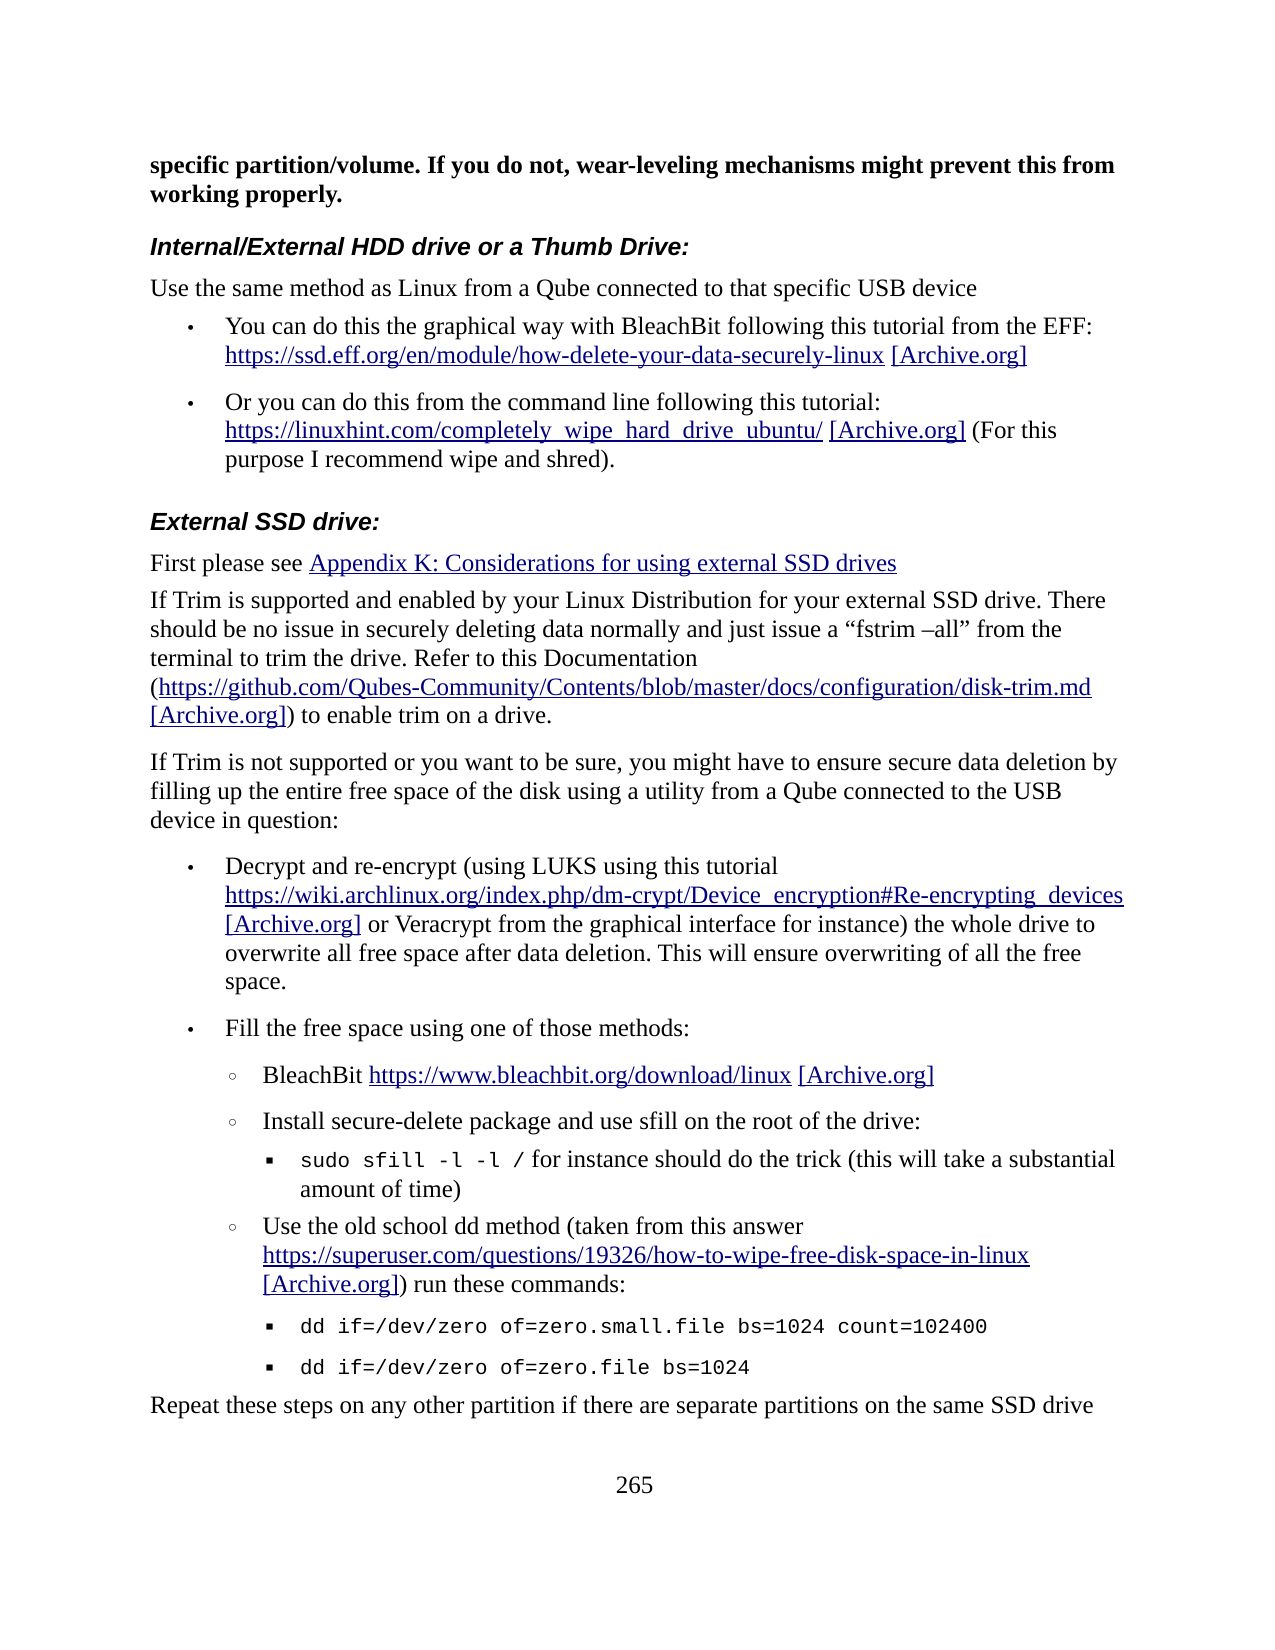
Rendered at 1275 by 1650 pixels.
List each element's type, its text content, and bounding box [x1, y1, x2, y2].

list dd if=/dev/zero of=zero.file bs=1024 [262, 1357, 1125, 1381]
list Install secure-delete package and use sfill on the root of the drive: [225, 1106, 1125, 1135]
text If Trim is supported and enabled by your Linux Distribution for your external SSD drive. There should be no issue in securely deleting data normally and just issue a “fstrim –all” from the terminal to trim the drive. Refer to this Documentation (https://github.com/Qubes-Community/Contents/blob/master/docs/configuration/disk-trim.md [Archive.org]) to enable trim on a drive. [150, 586, 1125, 729]
list Use the old school dd method (taken from this answer https://superuser.com/questions/19326/how-to-wipe-free-disk-space-in-linux [Archive.org]) run these commands: [225, 1211, 1125, 1298]
subtitle External SSD drive: [150, 507, 1125, 535]
list Fill the free space using one of those methods: [187, 1013, 1125, 1042]
list Or you can do this from the command line following this tutorial: https://linuxhint.com/completely_wipe_hard_drive_ubuntu/ [Archive.org] (For this purpose I recommend wipe and shred). [187, 387, 1125, 473]
subtitle Internal/External HDD drive or a Thumb Drive: [150, 232, 1125, 261]
text First please see Appendix K: Considerations for using external SSD drives [150, 548, 1125, 577]
list Decrypt and re-encrypt (using LUKS using this tutorial https://wiki.archlinux.org/index.php/dm-crypt/Device_encryption#Re-encrypting_devices [Archive.org] or Veracrypt from the graphical interface for instance) the whole drive to overwrite all free space after data deletion. This will ensure overwriting of all the free space. [187, 851, 1125, 995]
text If Trim is not supported or you want to be sure, you might have to ensure secure data deletion by filling up the entire free space of the disk using a utility from a Qube connected to the USB device in question: [150, 747, 1125, 833]
text Use the same method as Linux from a Qube connected to that specific USB device [150, 273, 1125, 302]
text Repeat these steps on any other partition if there are separate partitions on the same SSD drive [150, 1390, 1125, 1418]
list sudo sfill -l -l / for instance should do the trick (this will take a substantial amount of time) [262, 1144, 1125, 1202]
list BleachBit https://www.bleachbit.org/download/linux [Archive.org] [225, 1060, 1125, 1088]
list You can do this the graphical way with BleachBit following this tutorial from the EFF: https://ssd.eff.org/en/module/how-delete-your-data-securely-linux [Archive.org] [187, 311, 1125, 369]
text specific partition/volume. If you do not, wear-leveling mechanisms might prevent this from working properly. [150, 150, 1125, 207]
list dd if=/dev/zero of=zero.small.file bs=1024 count=102400 [262, 1316, 1125, 1339]
